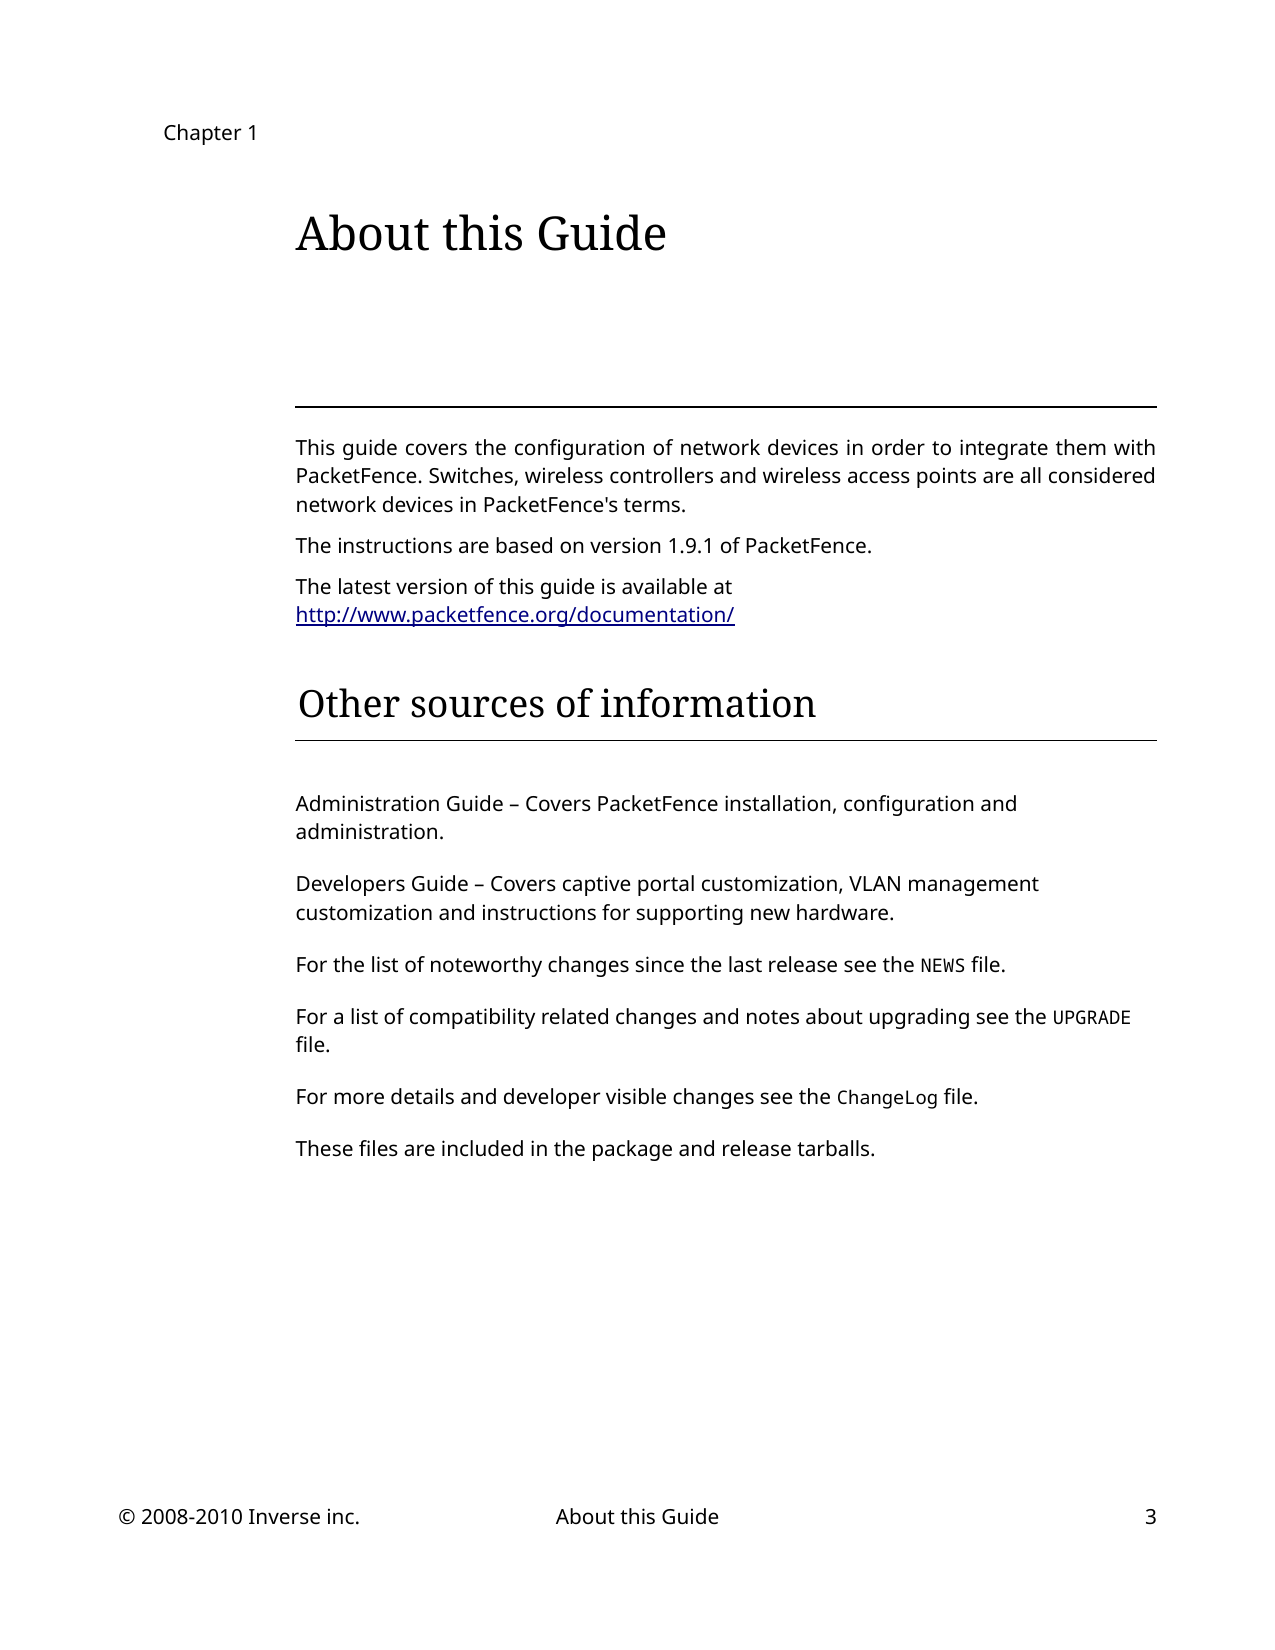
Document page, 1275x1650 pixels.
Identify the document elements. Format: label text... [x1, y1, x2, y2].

text These files are included in the package and release tarballs. [295, 1134, 1157, 1163]
text This guide covers the configuration of network devices in order to integrate them with PacketFence. Switches, wireless controllers and wireless access points are all considered network devices in PacketFence's terms. [295, 433, 1157, 518]
text Developers Guide – Covers captive portal customization, VLAN management customization and instructions for supporting new hardware. [295, 869, 1157, 926]
text Administration Guide – Covers PacketFence installation, configuration and administration. [295, 789, 1157, 846]
text For a list of compatibility related changes and notes about upgrading see the UPGRADE file. [295, 1002, 1157, 1059]
subtitle About this Guide [295, 201, 1157, 406]
text For the list of noteworthy changes since the last release see the NEWS file. [295, 950, 1157, 978]
subtitle Other sources of information [295, 677, 1157, 740]
text The latest version of this guide is available at http://www.packetfence.org/documentation/ [295, 572, 1157, 629]
text The instructions are based on version 1.9.1 of PacketFence. [295, 531, 1157, 559]
text For more details and developer visible changes see the ChangeLog file. [295, 1082, 1157, 1111]
